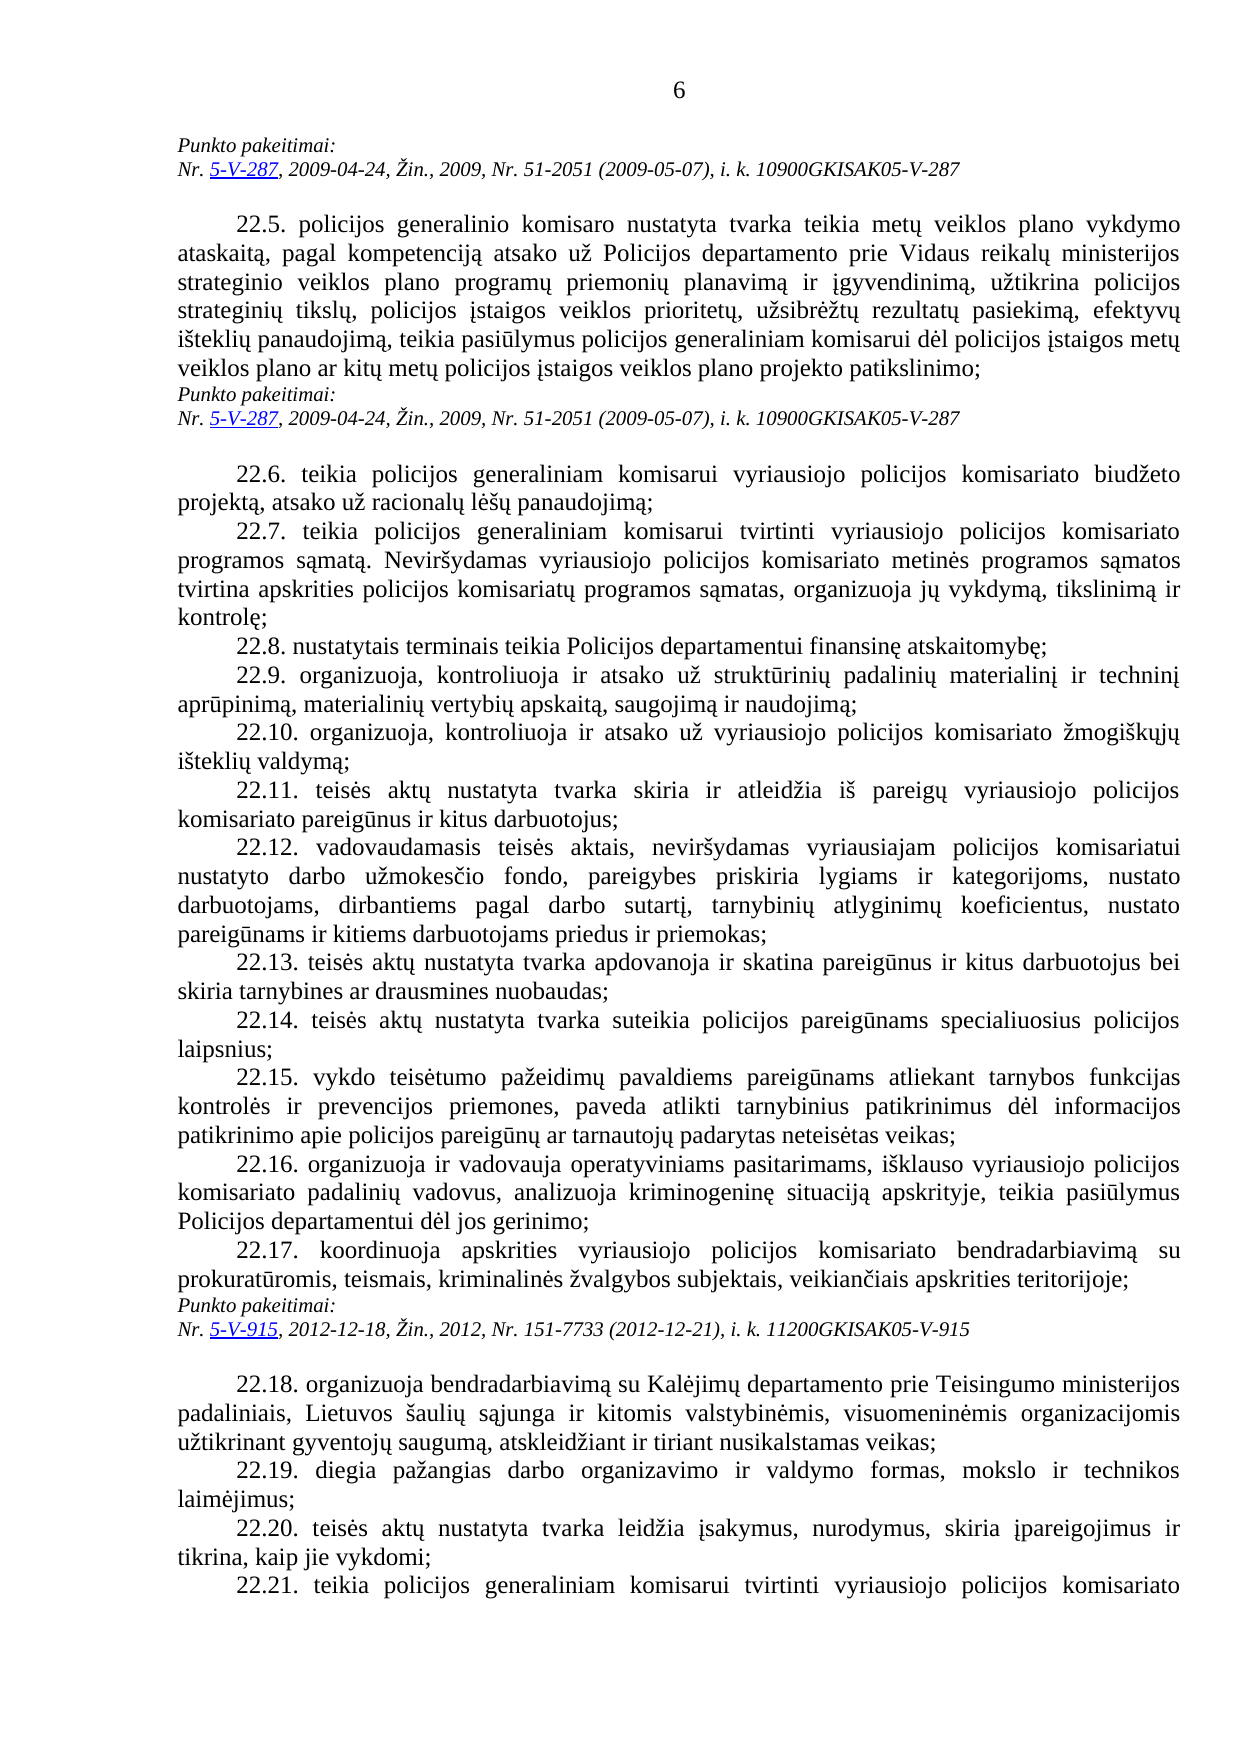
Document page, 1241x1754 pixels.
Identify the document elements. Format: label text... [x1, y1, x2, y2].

text Punkto pakeitimai: [177, 382, 1181, 406]
text 22.7. teikia policijos generaliniam komisarui tvirtinti vyriausiojo policijos komisariato programos sąmatą. Neviršydamas vyriausiojo policijos komisariato metinės programos sąmatos tvirtina apskrities policijos komisariatų programos sąmatas, organizuoja jų vykdymą, tikslinimą ir kontrolę; [177, 516, 1181, 631]
text 22.12. vadovaudamasis teisės aktais, neviršydamas vyriausiajam policijos komisariatui nustatyto darbo užmokesčio fondo, pareigybes priskiria lygiams ir kategorijoms, nustato darbuotojams, dirbantiems pagal darbo sutartį, tarnybinių atlyginimų koeficientus, nustato pareigūnams ir kitiems darbuotojams priedus ir priemokas; [177, 832, 1181, 947]
text 22.8. nustatytais terminais teikia Policijos departamentui finansinę atskaitomybę; [177, 631, 1181, 660]
text 22.16. organizuoja ir vadovauja operatyviniams pasitarimams, išklauso vyriausiojo policijos komisariato padalinių vadovus, analizuoja kriminogeninę situaciją apskrityje, teikia pasiūlymus Policijos departamentui dėl jos gerinimo; [177, 1149, 1181, 1235]
text 22.9. organizuoja, kontroliuoja ir atsako už struktūrinių padalinių materialinį ir techninį aprūpinimą, materialinių vertybių apskaitą, saugojimą ir naudojimą; [177, 660, 1181, 717]
text Punkto pakeitimai: [177, 132, 1181, 157]
text 22.15. vykdo teisėtumo pažeidimų pavaldiems pareigūnams atliekant tarnybos funkcijas kontrolės ir prevencijos priemones, paveda atlikti tarnybinius patikrinimus dėl informacijos patikrinimo apie policijos pareigūnų ar tarnautojų padarytas neteisėtas veikas; [177, 1062, 1181, 1149]
text 22.20. teisės aktų nustatyta tvarka leidžia įsakymus, nurodymus, skiria įpareigojimus ir tikrina, kaip jie vykdomi; [177, 1513, 1181, 1571]
text Nr. 5-V-287, 2009-04-24, Žin., 2009, Nr. 51-2051 (2009-05-07), i. k. 10900GKISAK05-V-287 [177, 406, 1181, 430]
text 22.18. organizuoja bendradarbiavimą su Kalėjimų departamento prie Teisingumo ministerijos padaliniais, Lietuvos šaulių sąjunga ir kitomis valstybinėmis, visuomeninėmis organizacijomis užtikrinant gyventojų saugumą, atskleidžiant ir tiriant nusikalstamas veikas; [177, 1369, 1181, 1456]
text Nr. 5-V-915, 2012-12-18, Žin., 2012, Nr. 151-7733 (2012-12-21), i. k. 11200GKISAK05-V-915 [177, 1317, 1181, 1341]
text Punkto pakeitimai: [177, 1292, 1181, 1317]
text 22.14. teisės aktų nustatyta tvarka suteikia policijos pareigūnams specialiuosius policijos laipsnius; [177, 1005, 1181, 1062]
text 22.19. diegia pažangias darbo organizavimo ir valdymo formas, mokslo ir technikos laimėjimus; [177, 1456, 1181, 1513]
text Nr. 5-V-287, 2009-04-24, Žin., 2009, Nr. 51-2051 (2009-05-07), i. k. 10900GKISAK05-V-287 [177, 157, 1181, 181]
text 22.5. policijos generalinio komisaro nustatyta tvarka teikia metų veiklos plano vykdymo ataskaitą, pagal kompetenciją atsako už Policijos departamento prie Vidaus reikalų ministerijos strateginio veiklos plano programų priemonių planavimą ir įgyvendinimą, užtikrina policijos strateginių tikslų, policijos įstaigos veiklos prioritetų, užsibrėžtų rezultatų pasiekimą, efektyvų išteklių panaudojimą, teikia pasiūlymus policijos generaliniam komisarui dėl policijos įstaigos metų veiklos plano ar kitų metų policijos įstaigos veiklos plano projekto patikslinimo; [177, 209, 1181, 382]
text 22.21. teikia policijos generaliniam komisarui tvirtinti vyriausiojo policijos komisariato [177, 1571, 1181, 1599]
text 22.6. teikia policijos generaliniam komisarui vyriausiojo policijos komisariato biudžeto projektą, atsako už racionalų lėšų panaudojimą; [177, 459, 1181, 516]
text 22.10. organizuoja, kontroliuoja ir atsako už vyriausiojo policijos komisariato žmogiškųjų išteklių valdymą; [177, 717, 1181, 775]
text 22.13. teisės aktų nustatyta tvarka apdovanoja ir skatina pareigūnus ir kitus darbuotojus bei skiria tarnybines ar drausmines nuobaudas; [177, 947, 1181, 1005]
text 22.11. teisės aktų nustatyta tvarka skiria ir atleidžia iš pareigų vyriausiojo policijos komisariato pareigūnus ir kitus darbuotojus; [177, 775, 1181, 832]
text 22.17. koordinuoja apskrities vyriausiojo policijos komisariato bendradarbiavimą su prokuratūromis, teismais, kriminalinės žvalgybos subjektais, veikiančiais apskrities teritorijoje; [177, 1235, 1181, 1292]
